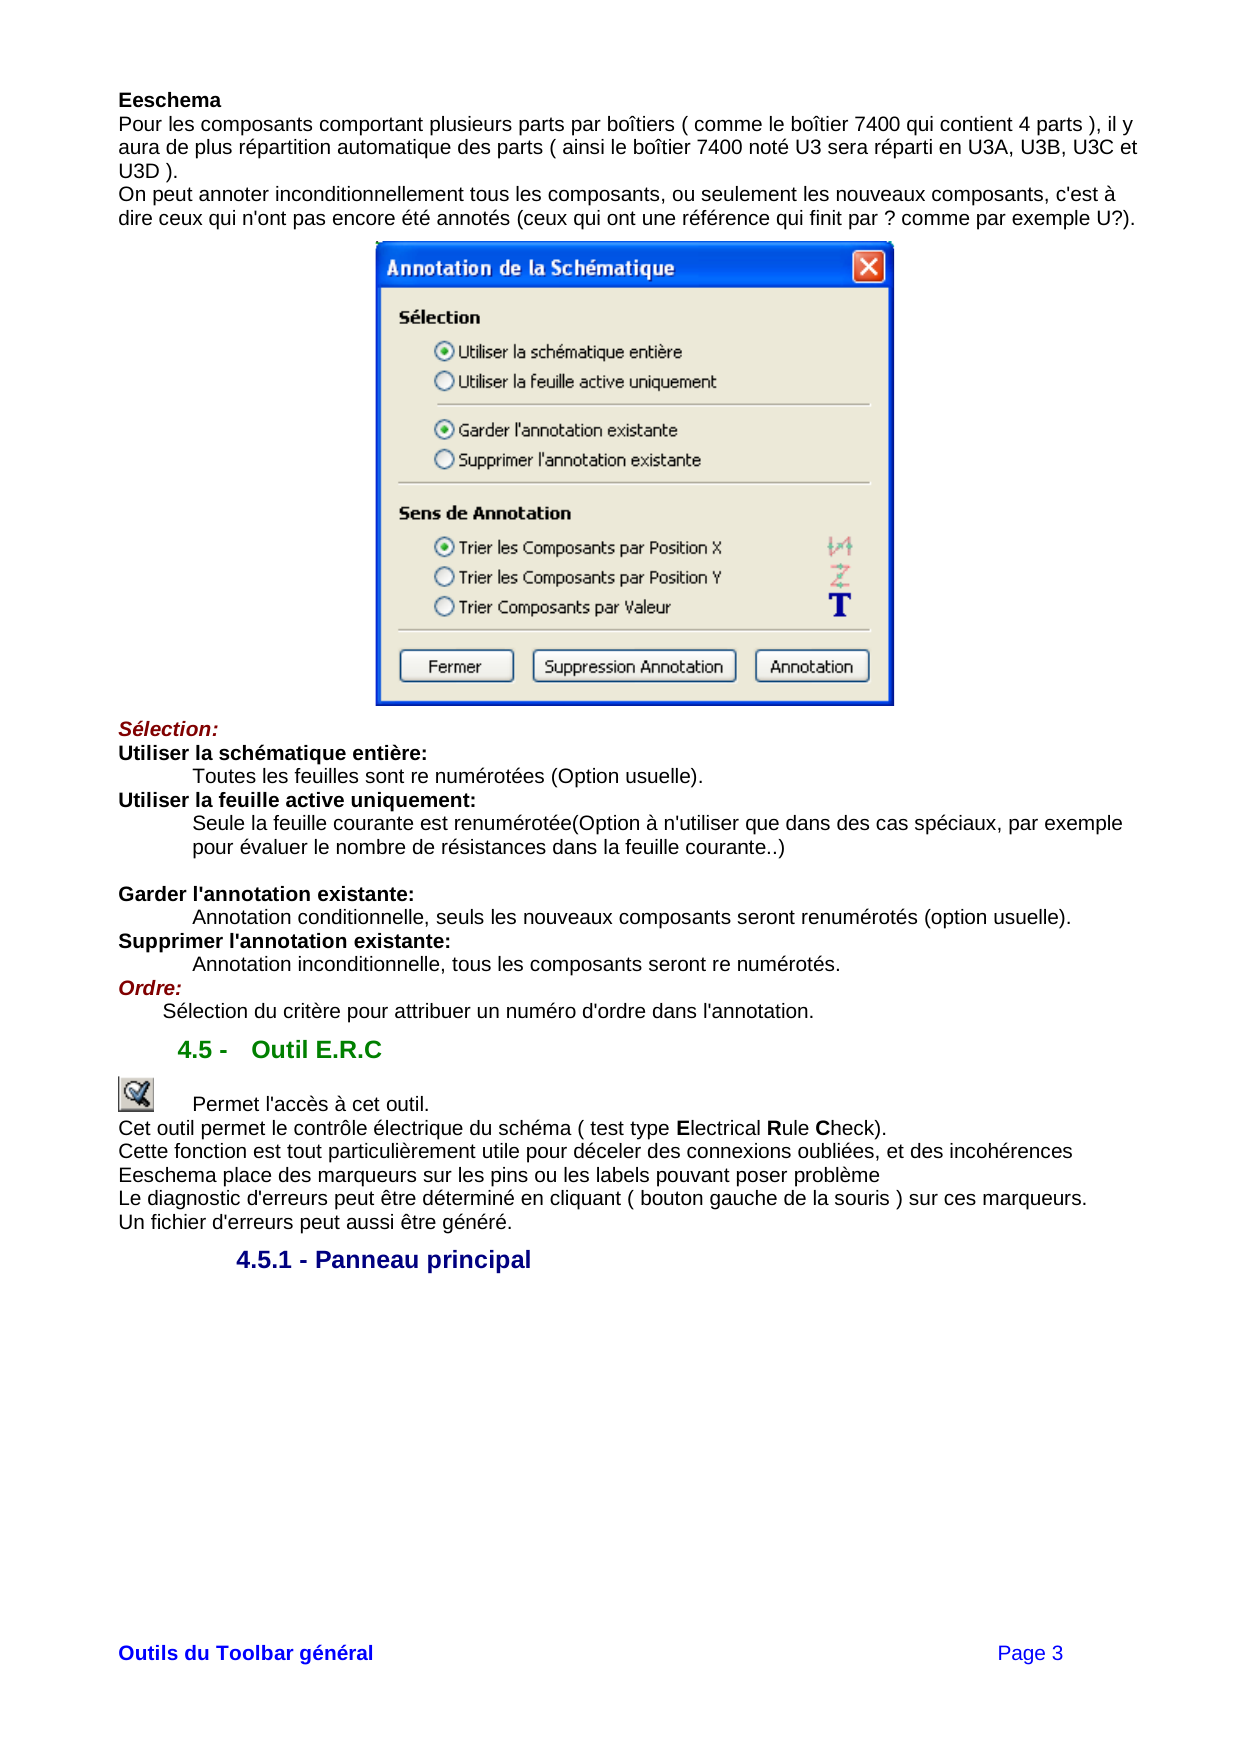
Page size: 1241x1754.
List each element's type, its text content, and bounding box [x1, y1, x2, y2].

text Cet outil permet le contrôle électrique du schéma ( test type Electrical Rule Check). [118, 1116, 1152, 1140]
text Supprimer l'annotation existante: [118, 929, 1152, 953]
text Annotation inconditionnelle, tous les composants seront re numérotés. [192, 953, 1152, 976]
text Seule la feuille courante est renumérotée(Option à n'utiliser que dans des cas spéciaux, par exemple pour évaluer le nombre de résistances dans la feuille courante..) [192, 812, 1152, 859]
text Cette fonction est tout particulièrement utile pour déceler des connexions oubliées, et des incohérences [118, 1140, 1152, 1163]
subtitle Panneau principal [236, 1246, 1152, 1274]
text Sélection du critère pour attribuer un numéro d'ordre dans l'annotation. [162, 1000, 1152, 1023]
text Eeschema place des marqueurs sur les pins ou les labels pouvant poser problème [118, 1163, 1152, 1187]
text Ordre: [118, 976, 1152, 1000]
text On peut annoter inconditionnellement tous les composants, ou seulement les nouveaux composants, c'est à dire ceux qui n'ont pas encore été annotés (ceux qui ont une référence qui finit par ? comme par exemple U?). [118, 183, 1152, 230]
text Permet l'accès à cet outil. [118, 1076, 1152, 1116]
text Annotation conditionnelle, seuls les nouveaux composants seront renumérotés (option usuelle). [192, 906, 1152, 929]
text Toutes les feuilles sont re numérotées (Option usuelle). [192, 764, 1152, 788]
picture [118, 1075, 154, 1112]
picture [375, 241, 895, 706]
text Utiliser la feuille active uniquement: [118, 788, 1152, 812]
text Sélection: [118, 717, 1152, 741]
text Utiliser la schématique entière: [118, 741, 1152, 764]
text Un fichier d'erreurs peut aussi être généré. [118, 1210, 1152, 1234]
text Le diagnostic d'erreurs peut être déterminé en cliquant ( bouton gauche de la souris ) sur ces marqueurs. [118, 1187, 1152, 1210]
subtitle Outil E.R.C [177, 1036, 1152, 1064]
text Pour les composants comportant plusieurs parts par boîtiers ( comme le boîtier 7400 qui contient 4 parts ), il y aura de plus répartition automatique des parts ( ainsi le boîtier 7400 noté U3 sera réparti en U3A, U3B, U3C et U3D ). [118, 112, 1152, 183]
text Garder l'annotation existante: [118, 882, 1152, 906]
